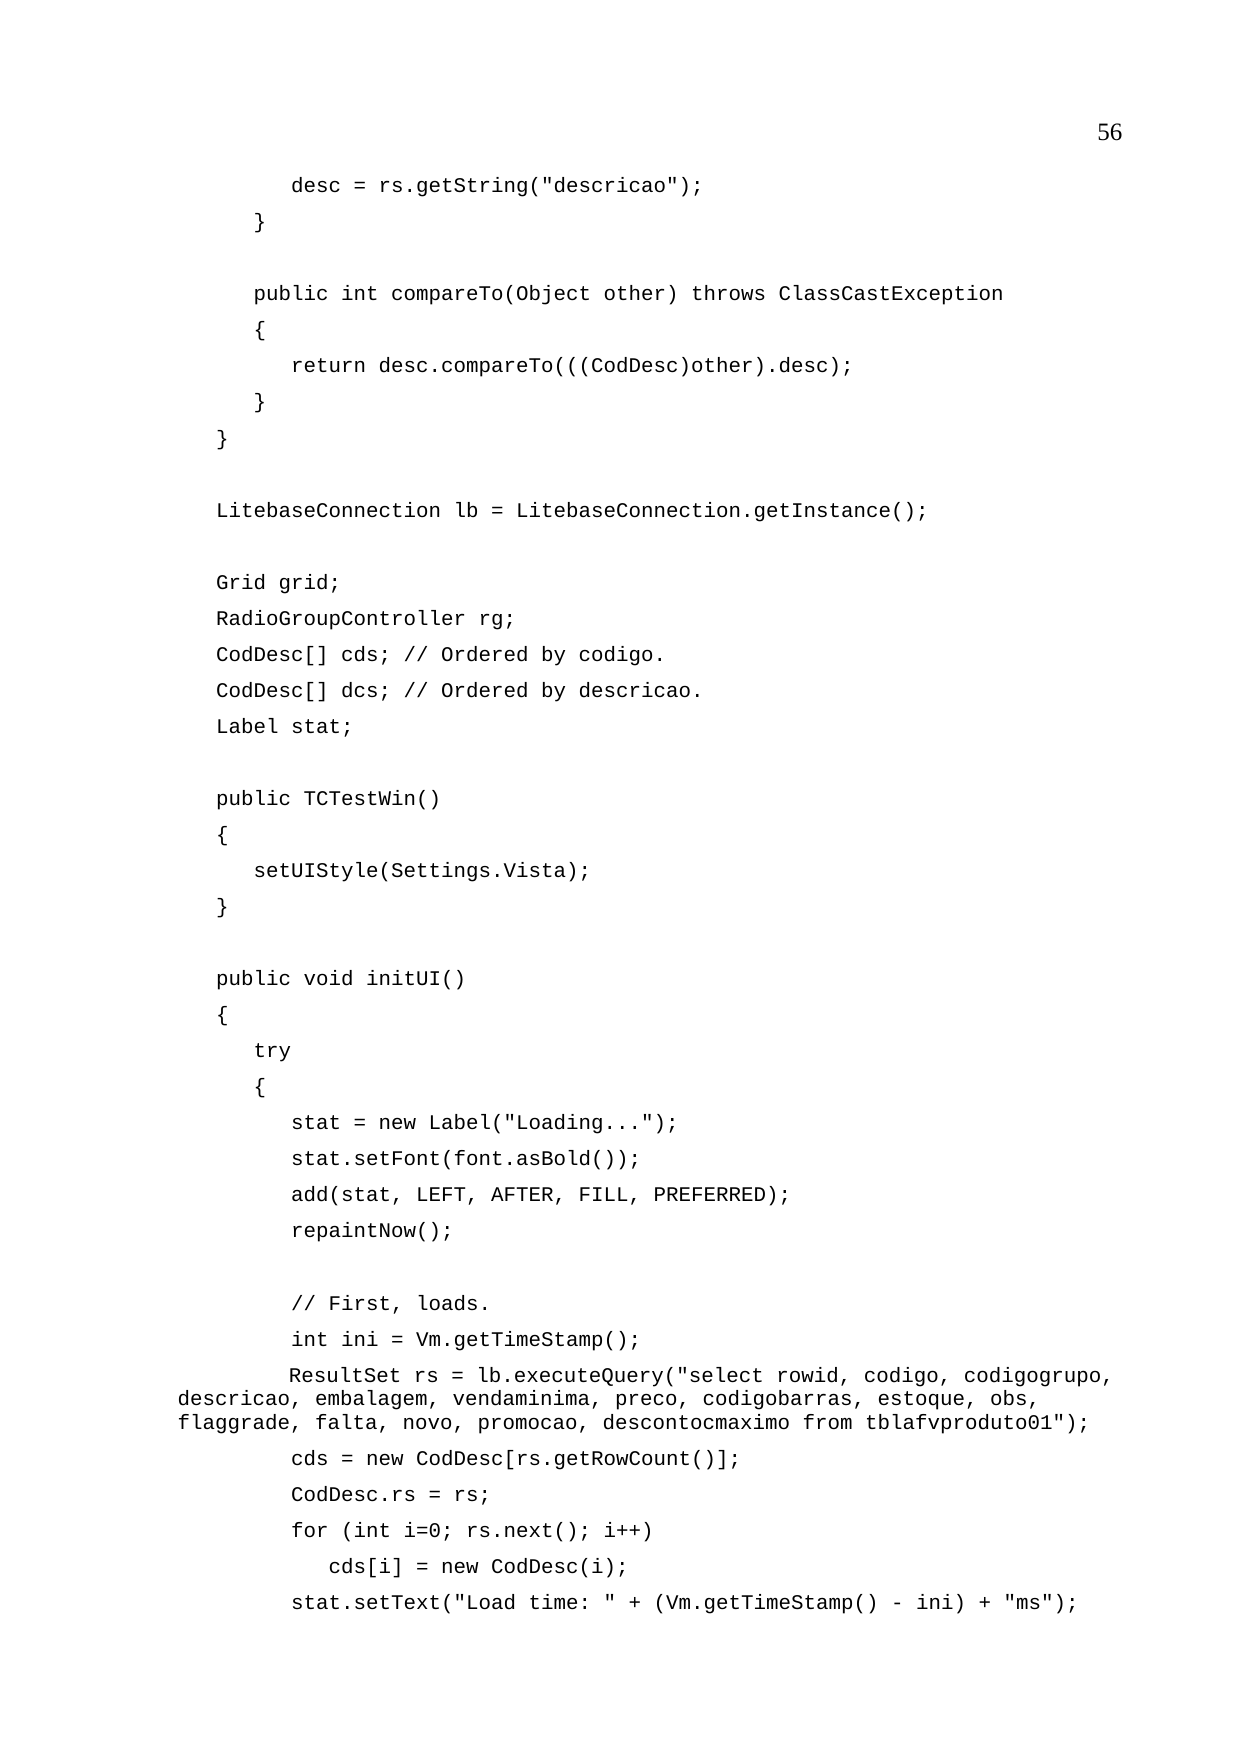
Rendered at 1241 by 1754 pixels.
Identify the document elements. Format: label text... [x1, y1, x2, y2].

list public int compareTo(Object other) throws ClassCastException [177, 283, 1122, 307]
list int ini = Vm.getTimeStamp(); [177, 1329, 1122, 1352]
list for (int i=0; rs.next(); i++) [177, 1520, 1122, 1544]
list stat = new Label("Loading..."); [177, 1112, 1122, 1136]
list public TCTestWin() [177, 788, 1122, 812]
list { [177, 1004, 1122, 1028]
list Grid grid; [177, 572, 1122, 595]
list { [177, 824, 1122, 848]
list public void initUI() [177, 968, 1122, 992]
list LitebaseConnection lb = LitebaseConnection.getInstance(); [177, 500, 1122, 523]
list return desc.compareTo(((CodDesc)other).desc); [177, 356, 1122, 379]
list cds[i] = new CodDesc(i); [177, 1556, 1122, 1580]
list repaintNow(); [177, 1221, 1122, 1244]
list CodDesc[] cds; // Ordered by codigo. [177, 644, 1122, 667]
list ResultSet rs = lb.executeQuery("select rowid, codigo, codigogrupo, descricao, embalagem, vendaminima, preco, codigobarras, estoque, obs, flaggrade, falta, novo, promocao, descontocmaximo from tblafvproduto01"); [177, 1365, 1122, 1436]
list stat.setFont(font.asBold()); [177, 1148, 1122, 1172]
list RadioGroupController rg; [177, 608, 1122, 631]
list desc = rs.getString("descricao"); [177, 175, 1122, 199]
list } [177, 392, 1122, 415]
list { [177, 319, 1122, 343]
list } [177, 428, 1122, 451]
list // First, loads. [177, 1293, 1122, 1316]
list CodDesc[] dcs; // Ordered by descricao. [177, 680, 1122, 703]
list stat.setText("Load time: " + (Vm.getTimeStamp() - ini) + "ms"); [177, 1592, 1122, 1616]
list cds = new CodDesc[rs.getRowCount()]; [177, 1448, 1122, 1472]
list Label stat; [177, 716, 1122, 739]
list } [177, 211, 1122, 235]
list } [177, 896, 1122, 920]
list CodDesc.rs = rs; [177, 1484, 1122, 1508]
list add(stat, LEFT, AFTER, FILL, PREFERRED); [177, 1184, 1122, 1208]
list try [177, 1040, 1122, 1064]
list setUIStyle(Settings.Vista); [177, 860, 1122, 884]
list { [177, 1076, 1122, 1100]
